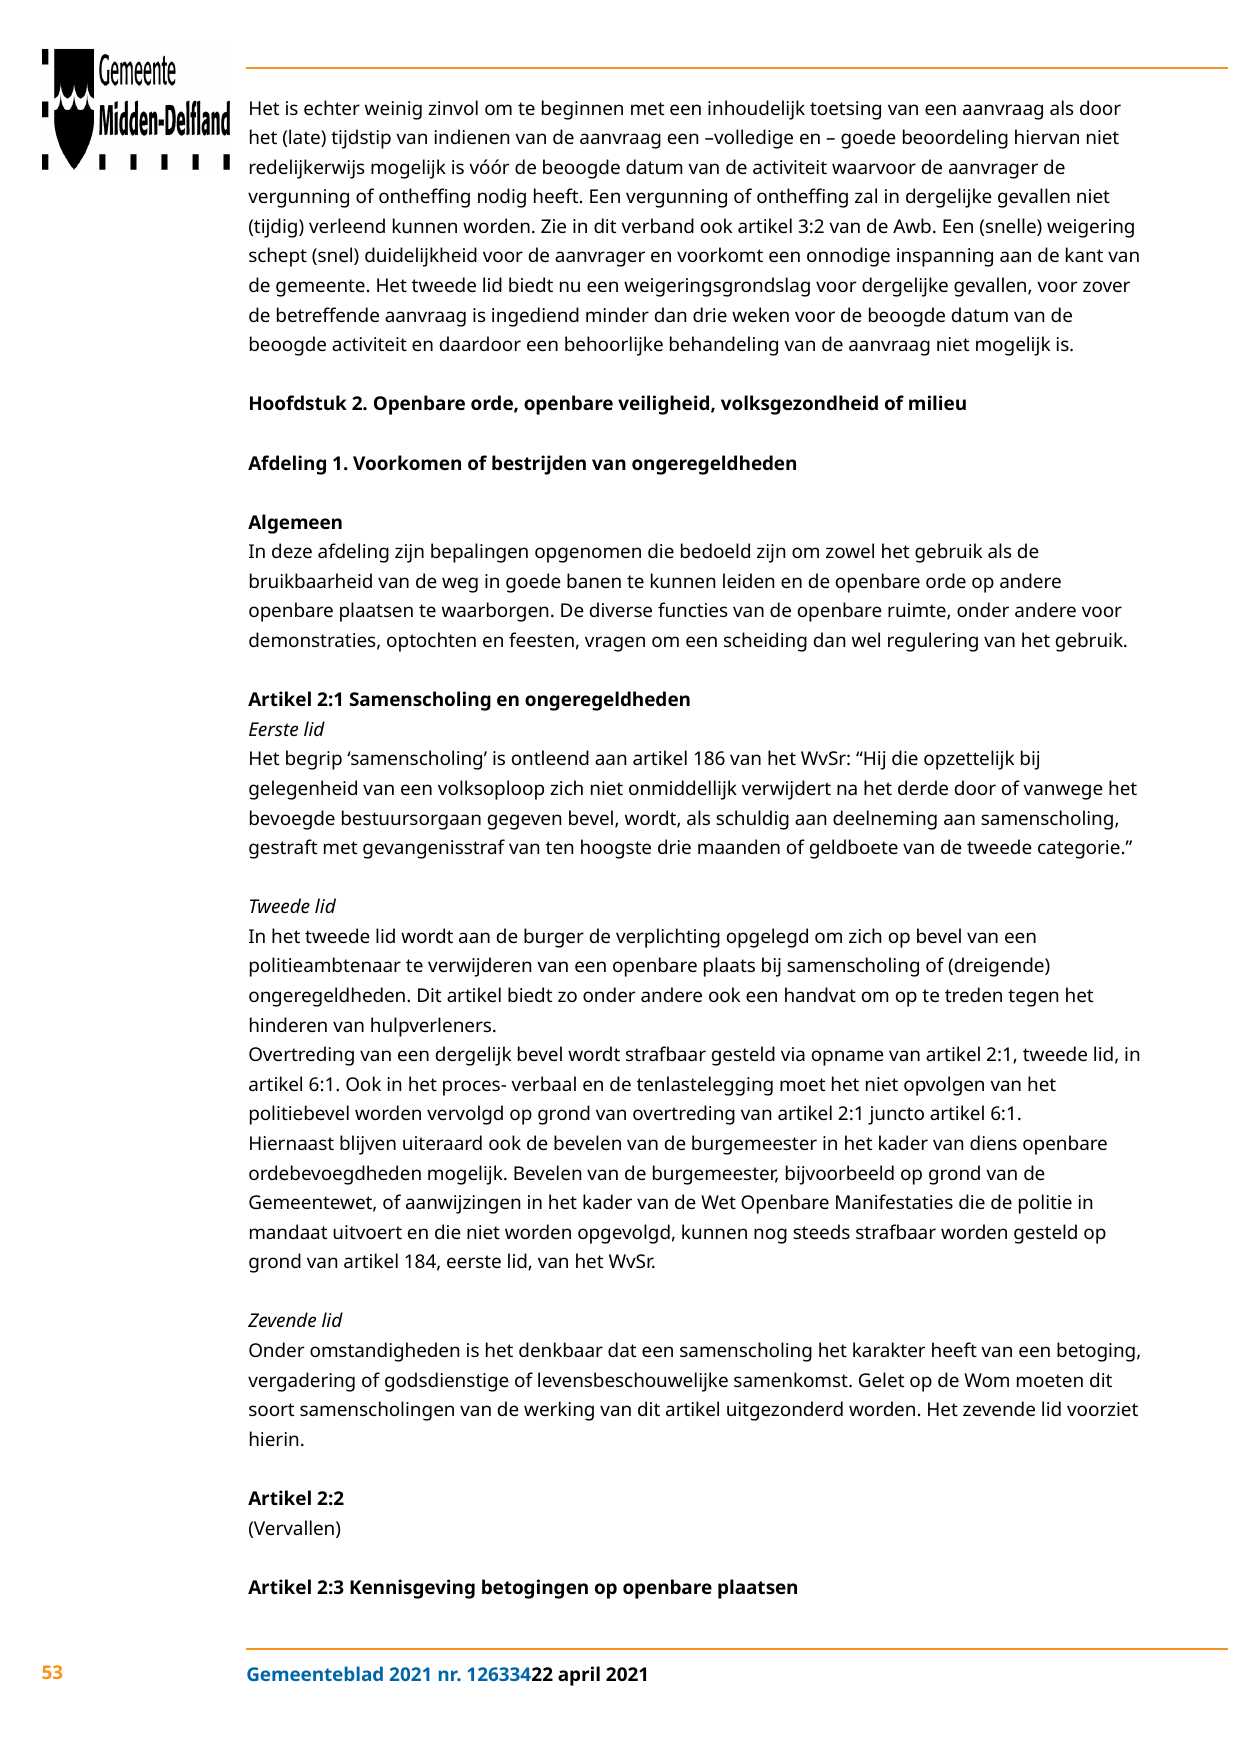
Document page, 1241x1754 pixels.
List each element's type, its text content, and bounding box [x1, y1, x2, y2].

text (Vervallen) [248, 1515, 1152, 1541]
text Artikel 2:2 [248, 1485, 1152, 1511]
text In deze afdeling zijn bepalingen opgenomen die bedoeld zijn om zowel het gebruik als de bruikbaarheid van de weg in goede banen te kunnen leiden en de openbare orde op andere openbare plaatsen te waarborgen. De diverse functies van de openbare ruimte, onder andere voor demonstraties, optochten en feesten, vragen om een scheiding dan wel regulering van het gebruik. [248, 538, 1152, 653]
text Afdeling 1. Voorkomen of bestrijden van ongeregeldheden [248, 450, 1152, 476]
text Artikel 2:3 Kennisgeving betogingen op openbare plaatsen [248, 1574, 1152, 1600]
text Algemeen [248, 509, 1152, 535]
text Hiernaast blijven uiteraard ook de bevelen van de burgemeester in het kader van diens openbare ordebevoegdheden mogelijk. Bevelen van de burgemeester, bijvoorbeeld op grond van de Gemeentewet, of aanwijzingen in het kader van de Wet Openbare Manifestaties die de politie in mandaat uitvoert en die niet worden opgevolgd, kunnen nog steeds strafbaar worden gesteld op grond van artikel 184, eerste lid, van het WvSr. [248, 1130, 1152, 1274]
text Het is echter weinig zinvol om te beginnen met een inhoudelijk toetsing van een aanvraag als door het (late) tijdstip van indienen van de aanvraag een –volledige en – goede beoordeling hiervan niet redelijkerwijs mogelijk is vóór de beoogde datum van de activiteit waarvoor de aanvrager de vergunning of ontheffing nodig heeft. Een vergunning of ontheffing zal in dergelijke gevallen niet (tijdig) verleend kunnen worden. Zie in dit verband ook artikel 3:2 van de Awb. Een (snelle) weigering schept (snel) duidelijkheid voor de aanvrager en voorkomt een onnodige inspanning aan de kant van de gemeente. Het tweede lid biedt nu een weigeringsgrondslag voor dergelijke gevallen, voor zover de betreffende aanvraag is ingediend minder dan drie weken voor de beoogde datum van de beoogde activiteit en daardoor een behoorlijke behandeling van de aanvraag niet mogelijk is. [248, 95, 1152, 357]
picture [41, 47, 231, 172]
text Hoofdstuk 2. Openbare orde, openbare veiligheid, volksgezondheid of milieu [248, 391, 1152, 416]
text Artikel 2:1 Samenscholing en ongeregeldheden [248, 686, 1152, 712]
text Tweede lid [248, 893, 1152, 919]
text Eerste lid [248, 716, 1152, 742]
text In het tweede lid wordt aan de burger de verplichting opgelegd om zich op bevel van een politieambtenaar te verwijderen van een openbare plaats bij samenscholing of (dreigende) ongeregeldheden. Dit artikel biedt zo onder andere ook een handvat om op te treden tegen het hinderen van hulpverleners. [248, 923, 1152, 1038]
text Onder omstandigheden is het denkbaar dat een samenscholing het karakter heeft van een betoging, vergadering of godsdienstige of levensbeschouwelijke samenkomst. Gelet op de Wom moeten dit soort samenscholingen van de werking van dit artikel uitgezonderd worden. Het zevende lid voorziet hierin. [248, 1337, 1152, 1452]
text Overtreding van een dergelijk bevel wordt strafbaar gesteld via opname van artikel 2:1, tweede lid, in artikel 6:1. Ook in het proces- verbaal en de tenlastelegging moet het niet opvolgen van het politiebevel worden vervolgd op grond van overtreding van artikel 2:1 juncto artikel 6:1. [248, 1041, 1152, 1126]
text Het begrip ‘samenscholing’ is ontleend aan artikel 186 van het WvSr: “Hij die opzettelijk bij gelegenheid van een volksoploop zich niet onmiddellijk verwijdert na het derde door of vanwege het bevoegde bestuursorgaan gegeven bevel, wordt, als schuldig aan deelneming aan samenscholing, gestraft met gevangenisstraf van ten hoogste drie maanden of geldboete van de tweede categorie.” [248, 746, 1152, 860]
text Zevende lid [248, 1308, 1152, 1333]
